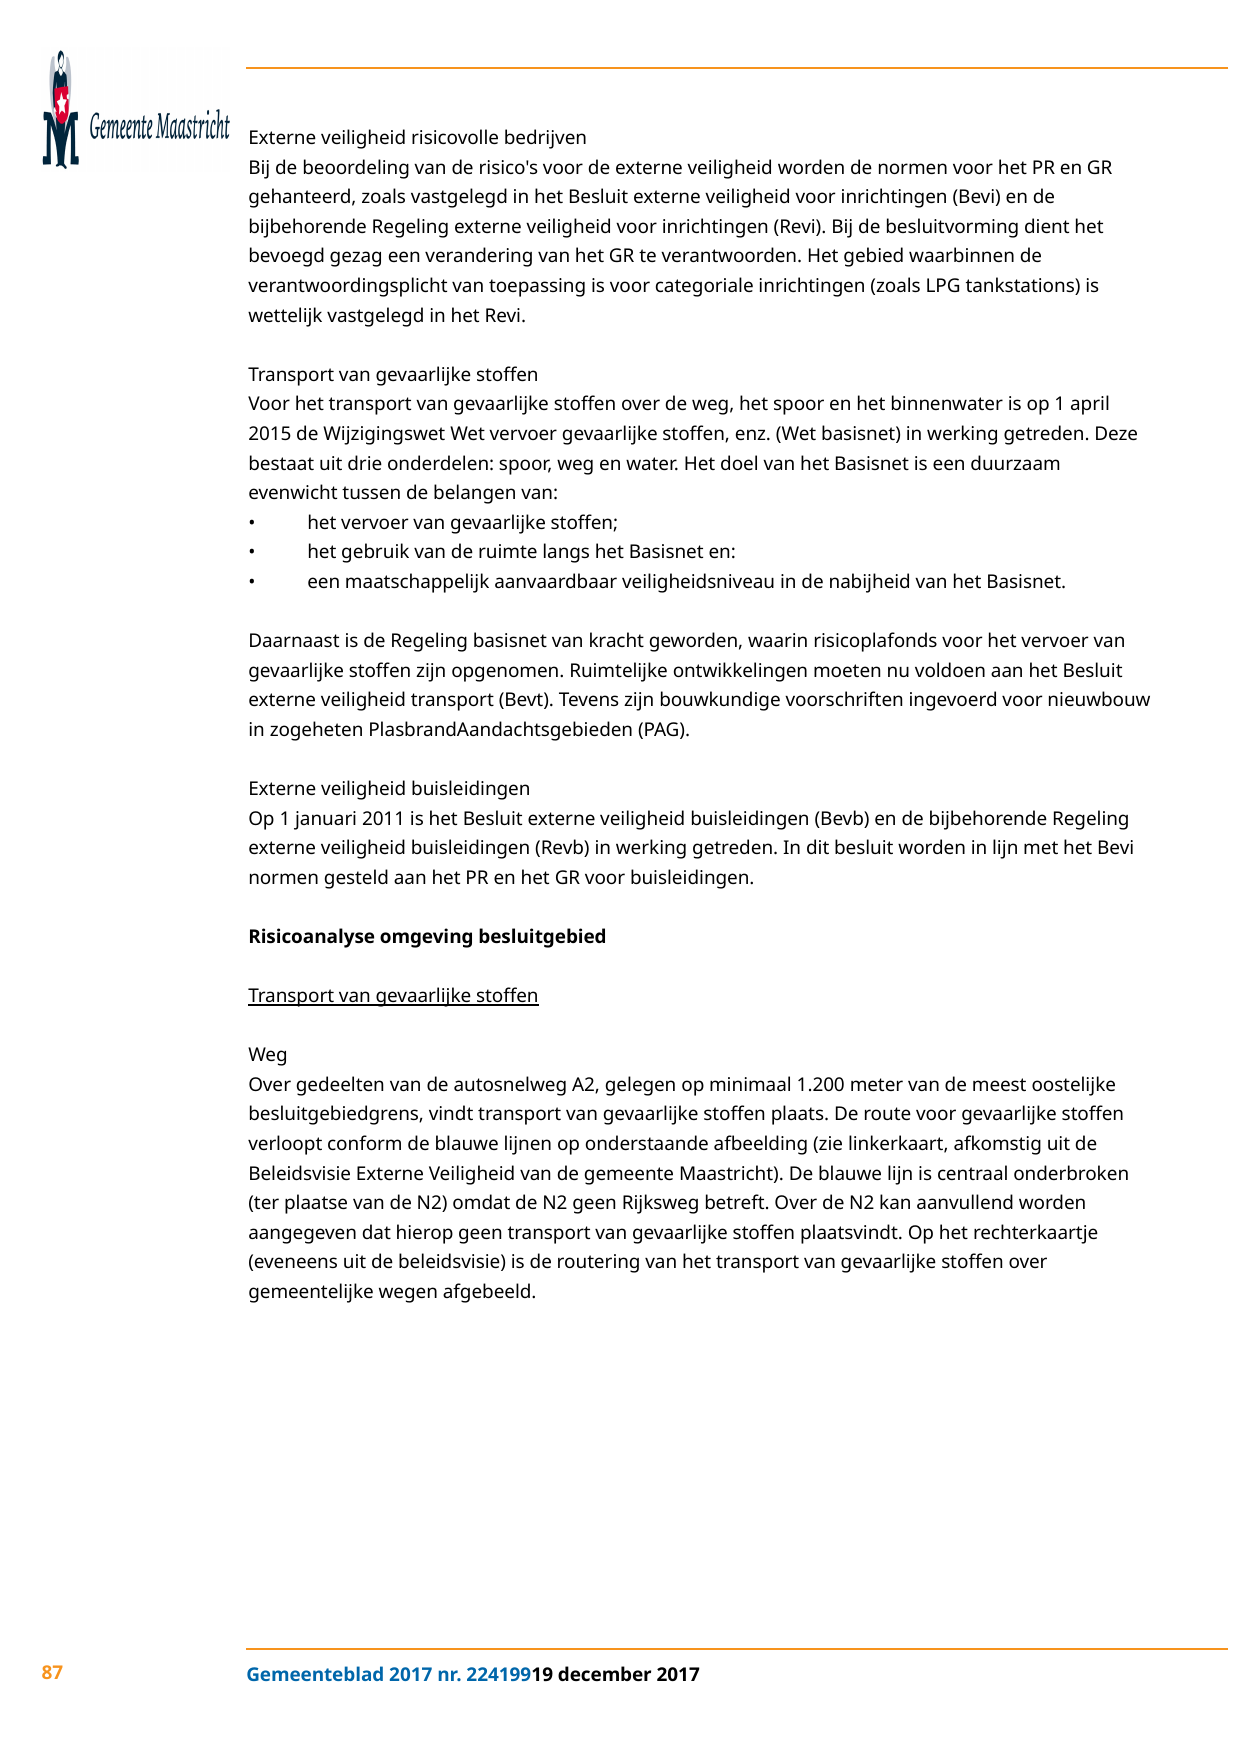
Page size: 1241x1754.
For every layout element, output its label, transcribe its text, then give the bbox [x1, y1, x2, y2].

list het gebruik van de ruimte langs het Basisnet en: [248, 538, 1152, 564]
text Bij de beoordeling van de risico's voor de externe veiligheid worden de normen voor het PR en GR gehanteerd, zoals vastgelegd in het Besluit externe veiligheid voor inrichtingen (Bevi) en de bijbehorende Regeling externe veiligheid voor inrichtingen (Revi). Bij de besluitvorming dient het bevoegd gezag een verandering van het GR te verantwoorden. Het gebied waarbinnen de verantwoordingsplicht van toepassing is voor categoriale inrichtingen (zoals LPG tankstations) is wettelijk vastgelegd in het Revi. [248, 154, 1152, 328]
text Externe veiligheid risicovolle bedrijven [248, 124, 1152, 150]
text Transport van gevaarlijke stoffen [248, 361, 1152, 387]
text Op 1 januari 2011 is het Besluit externe veiligheid buisleidingen (Bevb) en de bijbehorende Regeling externe veiligheid buisleidingen (Revb) in werking getreden. In dit besluit worden in lijn met het Bevi normen gesteld aan het PR en het GR voor buisleidingen. [248, 805, 1152, 890]
text Daarnaast is de Regeling basisnet van kracht geworden, waarin risicoplafonds voor het vervoer van gevaarlijke stoffen zijn opgenomen. Ruimtelijke ontwikkelingen moeten nu voldoen aan het Besluit externe veiligheid transport (Bevt). Tevens zijn bouwkundige voorschriften ingevoerd voor nieuwbouw in zogeheten PlasbrandAandachtsgebieden (PAG). [248, 627, 1152, 742]
text Transport van gevaarlijke stoffen [248, 982, 1152, 1008]
picture [41, 47, 231, 172]
text Externe veiligheid buisleidingen [248, 775, 1152, 801]
list het vervoer van gevaarlijke stoffen; [248, 509, 1152, 535]
text Over gedeelten van de autosnelweg A2, gelegen op minimaal 1.200 meter van de meest oostelijke besluitgebiedgrens, vindt transport van gevaarlijke stoffen plaats. De route voor gevaarlijke stoffen verloopt conform de blauwe lijnen op onderstaande afbeelding (zie linkerkaart, afkomstig uit de Beleidsvisie Externe Veiligheid van de gemeente Maastricht). De blauwe lijn is centraal onderbroken (ter plaatse van de N2) omdat de N2 geen Rijksweg betreft. Over de N2 kan aanvullend worden aangegeven dat hierop geen transport van gevaarlijke stoffen plaatsvindt. Op het rechterkaartje (eveneens uit de beleidsvisie) is de routering van het transport van gevaarlijke stoffen over gemeentelijke wegen afgebeeld. [248, 1071, 1152, 1304]
list een maatschappelijk aanvaardbaar veiligheidsniveau in de nabijheid van het Basisnet. [248, 568, 1152, 594]
text Weg [248, 1041, 1152, 1067]
text Voor het transport van gevaarlijke stoffen over de weg, het spoor en het binnenwater is op 1 april 2015 de Wijzigingswet Wet vervoer gevaarlijke stoffen, enz. (Wet basisnet) in werking getreden. Deze bestaat uit drie onderdelen: spoor, weg en water. Het doel van het Basisnet is een duurzaam evenwicht tussen de belangen van: [248, 391, 1152, 505]
text Risicoanalyse omgeving besluitgebied [248, 923, 1152, 949]
